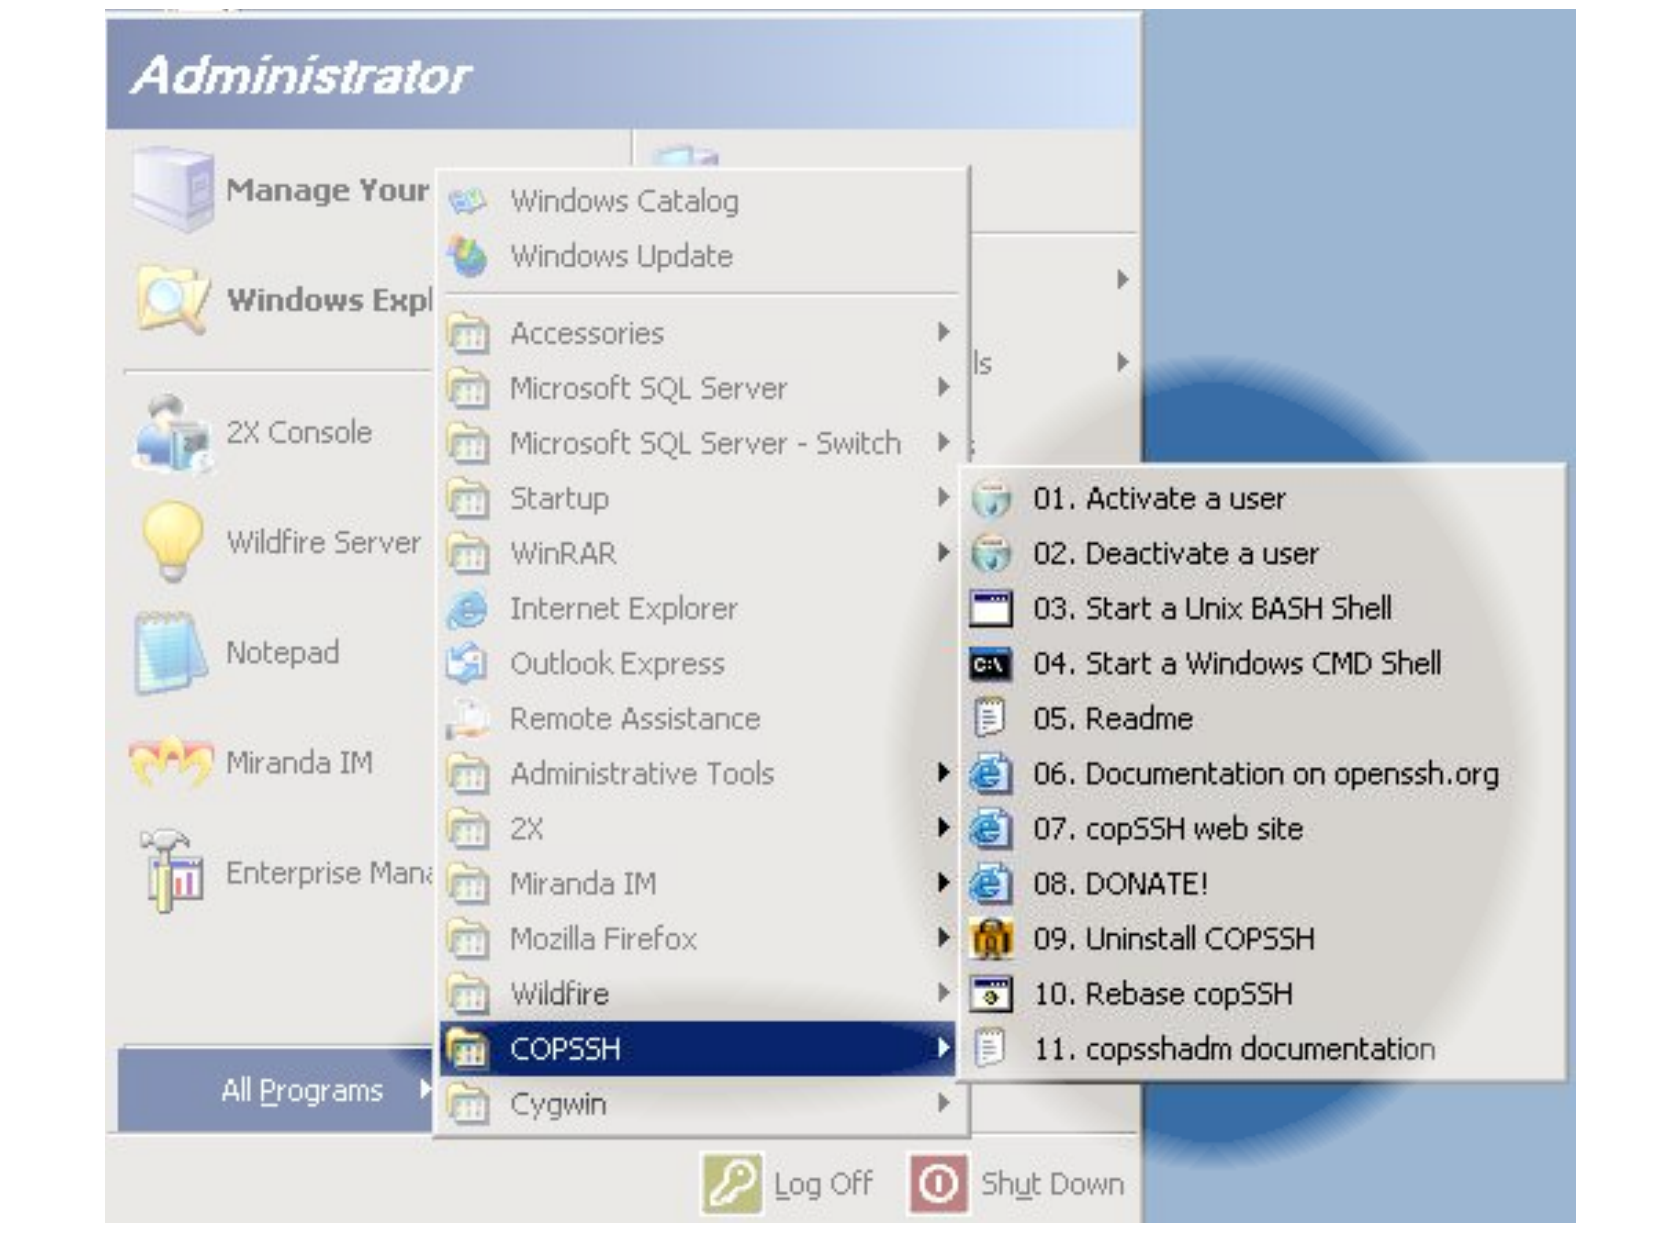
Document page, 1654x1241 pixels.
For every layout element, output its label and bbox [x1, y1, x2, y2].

picture [105, 9, 1576, 1223]
